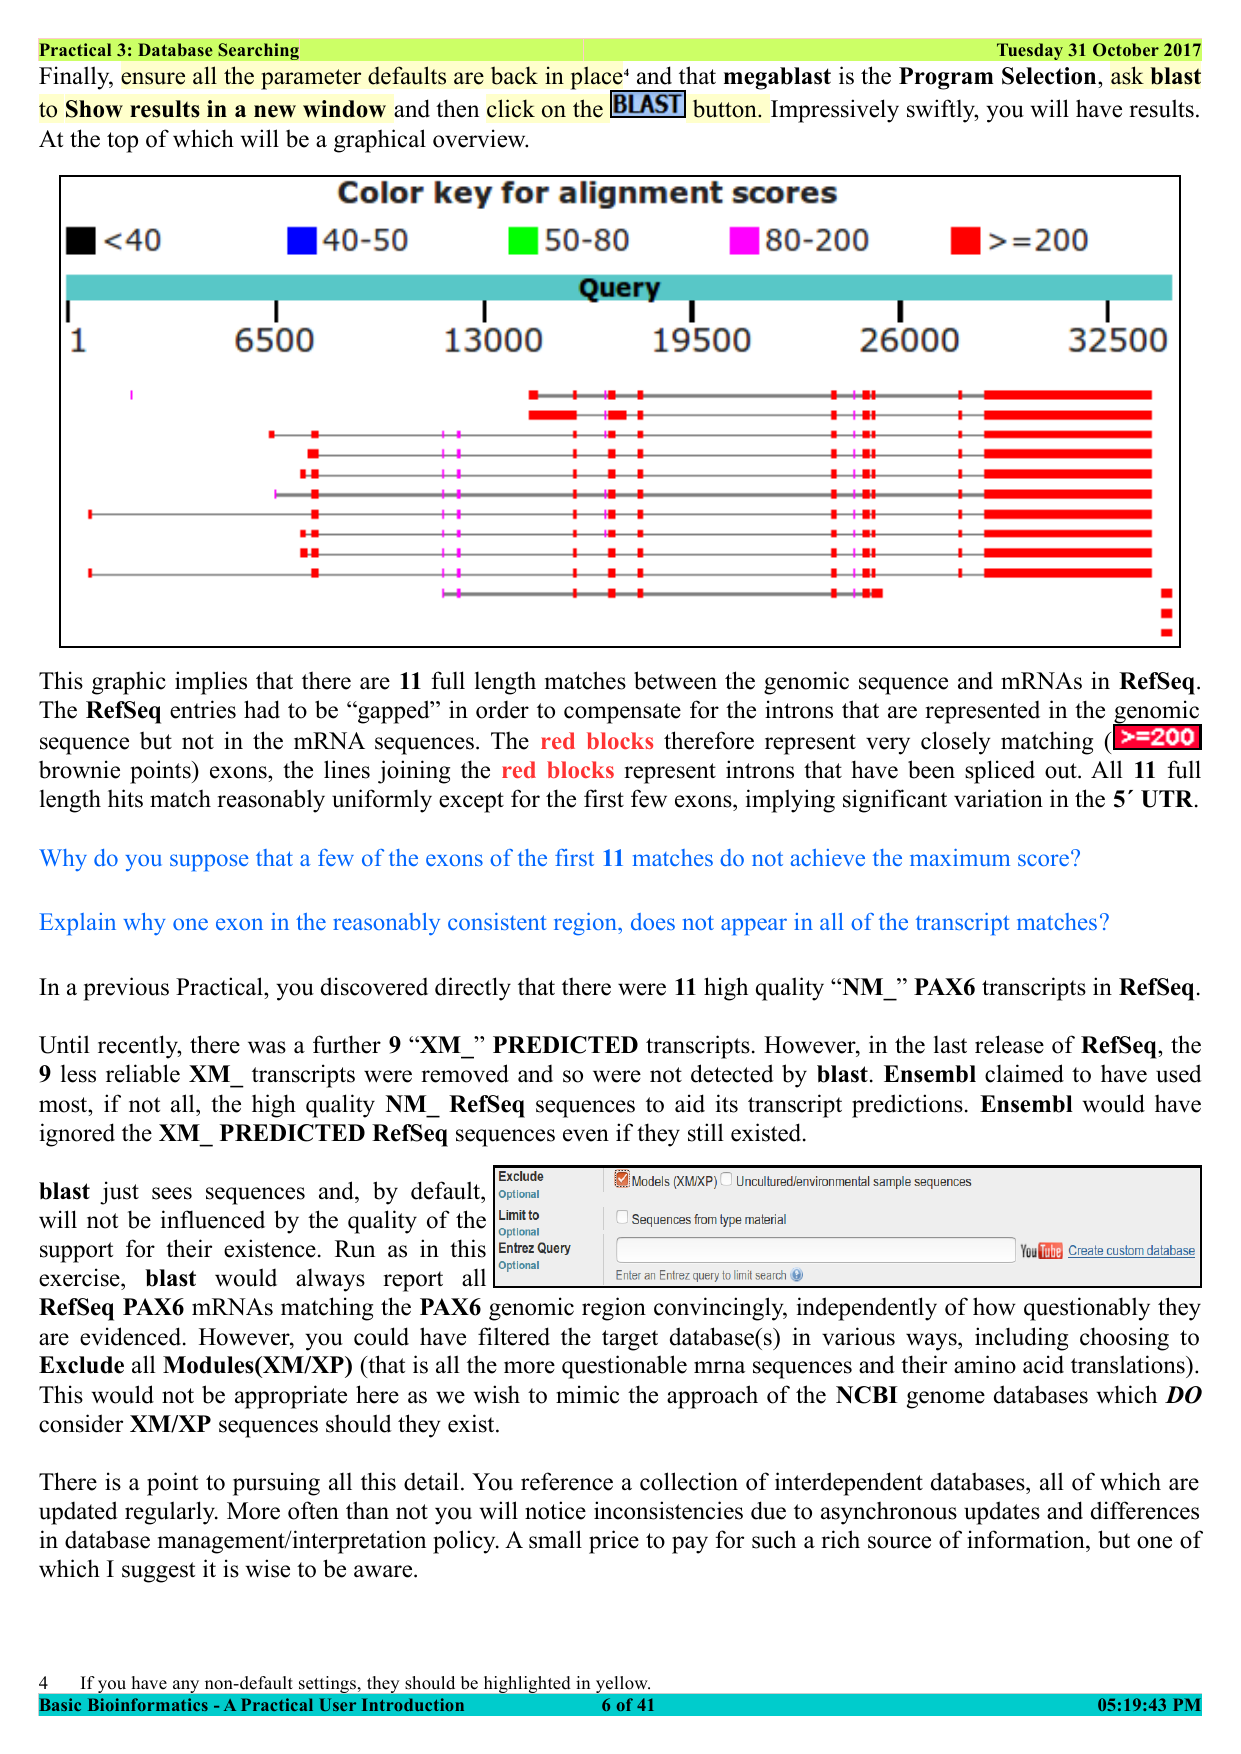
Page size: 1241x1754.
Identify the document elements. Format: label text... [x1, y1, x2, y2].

text This graphic implies that there are 11 full length matches between the genomic sequence and mRNAs in RefSeq. The RefSeq entries had to be “gapped” in order to compensate for the introns that are represented in the genomic sequence but not in the mRNA sequences. The red blocks therefore represent very closely matching (brownie points) exons, the lines joining the red blocks represent introns that have been spliced out. All 11 full length hits match reasonably uniformly except for the first few exons, implying significant variation in the 5´ UTR. [38, 200, 1202, 813]
text In a previous Practical, you discovered directly that there were 11 high quality “NM_” PAX6 transcripts in RefSeq. [38, 972, 1202, 1001]
picture [495, 1168, 1200, 1286]
text Explain why one exon in the reasonably consistent region, does not appear in all of the transcript matches? [38, 907, 1202, 936]
picture [61, 177, 1179, 646]
text Why do you suppose that a few of the exons of the first 11 matches do not achieve the maximum score? [38, 843, 1202, 872]
text There is a point to pursuing all this detail. You reference a collection of interdependent databases, all of which are updated regularly. More often than not you will notice inconsistencies due to asynchronous updates and differences in database management/interpretation policy. A small price to pay for such a rich source of information, but one of which I suggest it is wise to be aware. [38, 1467, 1202, 1583]
picture [1115, 726, 1199, 748]
text Until recently, there was a further 9 “XM_” PREDICTED transcripts. However, in the last release of RefSeq, the 9 less reliable XM_ transcripts were removed and so were not detected by blast. Ensembl claimed to have used most, if not all, the high quality NM_ RefSeq sequences to aid its transcript predictions. Ensembl would have ignored the XM_ PREDICTED RefSeq sequences even if they still existed. [38, 1030, 1202, 1147]
text If you have any non-default settings, they should be highlighted in yellow. [38, 1671, 1202, 1693]
text blast just sees sequences and, by default, will not be influenced by the quality of the support for their existence. Run as in this exercise, blast would always report all RefSeq PAX6 mRNAs matching the PAX6 genomic region convincingly, independently of how questionably they are evidenced. However, you could have filtered the target database(s) in various ways, including choosing to Exclude all Modules(XM/XP) (that is all the more questionable mrna sequences and their amino acid translations). This would not be appropriate here as we wish to mimic the approach of the NCBI genome databases which DO consider XM/XP sequences should they exist. [38, 1176, 1202, 1438]
text Finally, ensure all the parameter defaults are back in place and that megablast is the Program Selection, ask blast to Show results in a new window and then click on the button. Impressively swiftly, you will have results. At the top of which will be a graphical overview. [38, 61, 1202, 152]
picture [612, 92, 684, 116]
